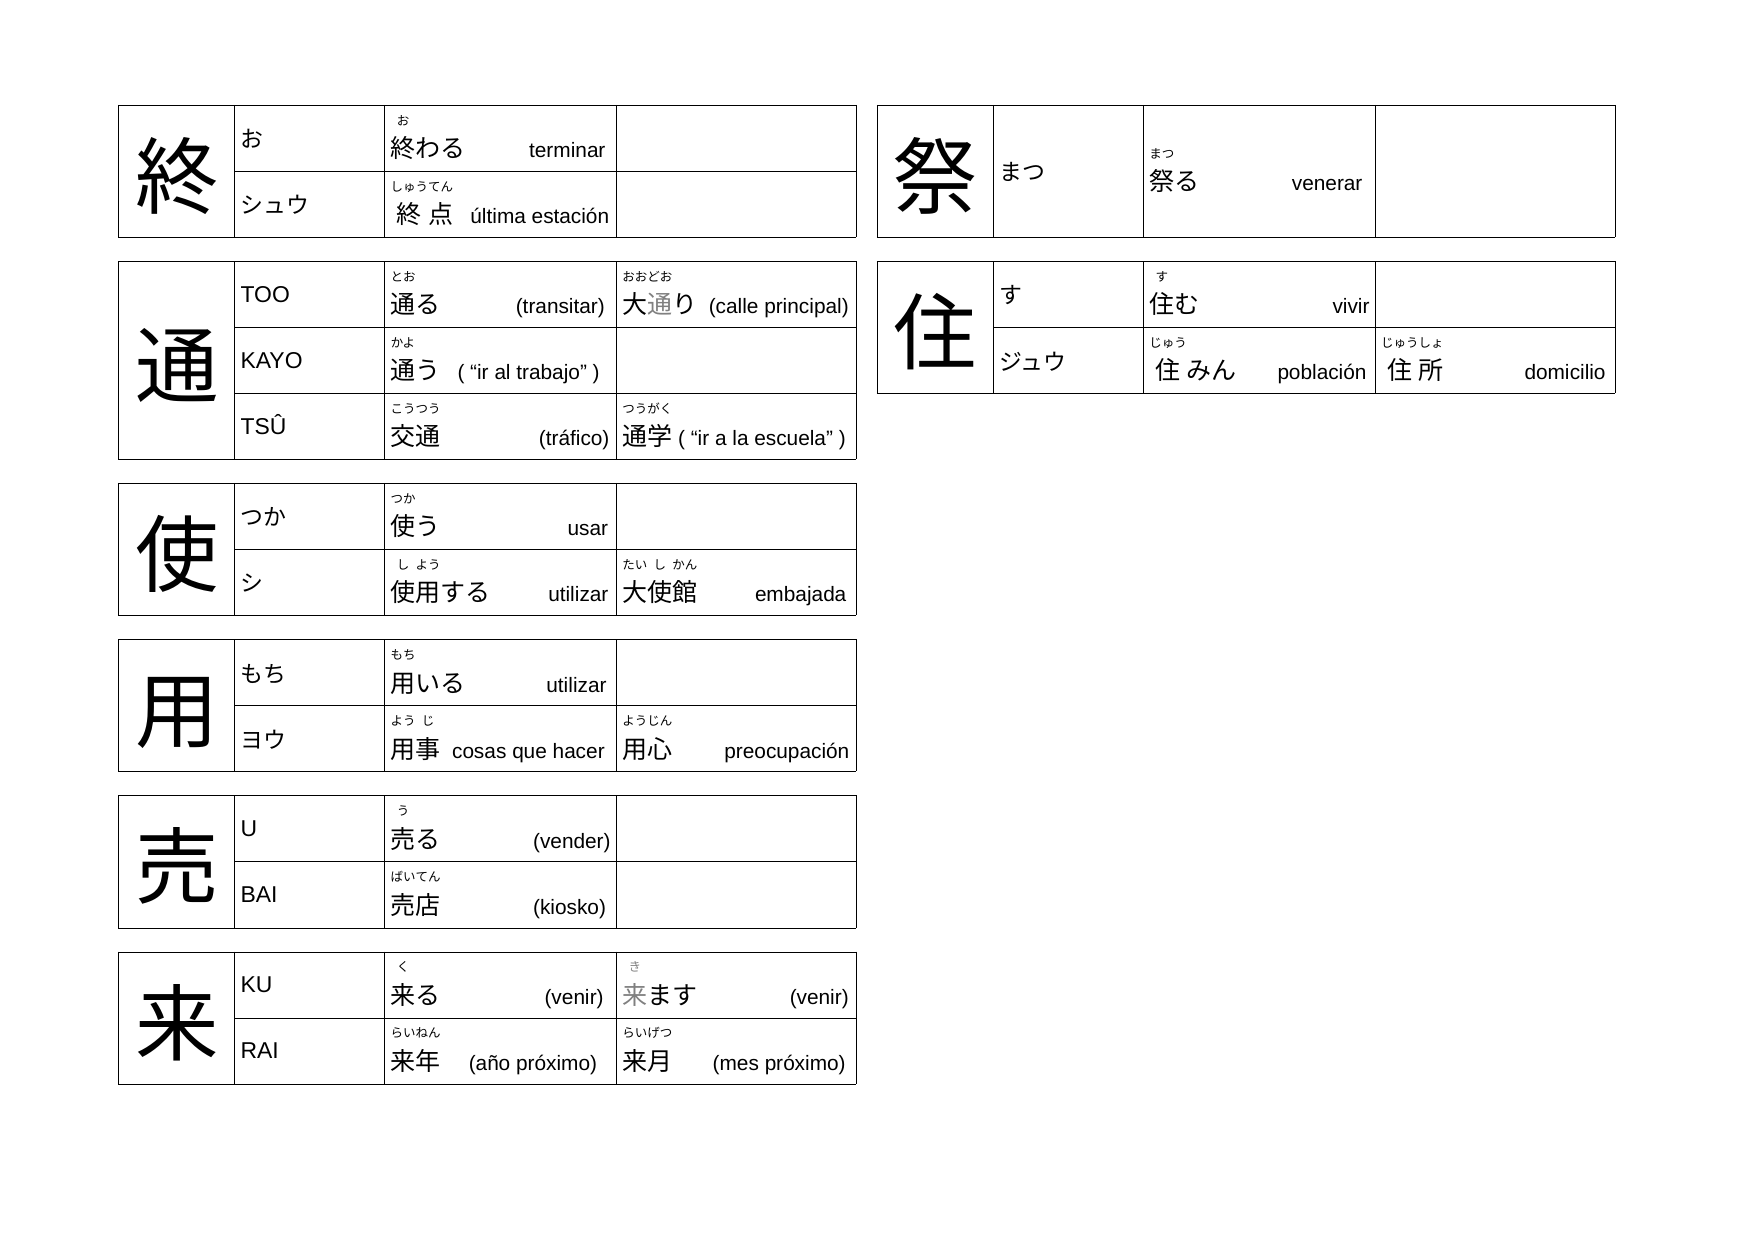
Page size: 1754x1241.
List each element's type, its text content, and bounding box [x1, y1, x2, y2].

table_cell ジュウ [994, 328, 1143, 393]
table_cell 来らい月げつ (mes próximo) [617, 1019, 856, 1084]
table_header 売 [119, 796, 234, 927]
table_header KU [235, 953, 384, 1017]
table_header まつ [994, 106, 1143, 237]
table_cell 交こう通つう (tráfico) [385, 394, 616, 459]
table_cell 用よう事じ cosas que hacer [385, 706, 616, 771]
table_header 売うる (vender) [385, 796, 616, 861]
table_header 祭まつる venerar [1144, 106, 1375, 237]
table_cell 使し用ようする utilizar [385, 550, 616, 615]
table_header 来きます (venir) [617, 953, 856, 1017]
table_cell 売ばい店てん (kiosko) [385, 862, 616, 927]
table_header 用 [119, 640, 234, 771]
table_cell 終しゅう点てん última estación [385, 172, 616, 237]
table_cell シ [235, 550, 384, 615]
table_header 来くる (venir) [385, 953, 616, 1017]
table_header お [235, 106, 384, 171]
table_header [617, 106, 856, 171]
table_cell シュウ [235, 172, 384, 237]
table_header U [235, 796, 384, 861]
table_cell [617, 862, 856, 927]
table_header 通とおる (transitar) [385, 262, 616, 327]
table_header 住 [878, 262, 993, 393]
table_header [617, 484, 856, 549]
table_header 使 [119, 484, 234, 615]
table_cell [617, 172, 856, 237]
table_header 通 [119, 262, 234, 459]
table_header 使つかう usar [385, 484, 616, 549]
table_cell 住じゅう所しょ domicilio [1376, 328, 1615, 393]
table_header [617, 640, 856, 705]
table_header [617, 796, 856, 861]
table_header TOO [235, 262, 384, 327]
table_cell 住じゅうみん población [1144, 328, 1375, 393]
table_cell TSÛ [235, 394, 384, 459]
table_cell 大たい使し館かん embajada [617, 550, 856, 615]
table_header す [994, 262, 1143, 327]
table_header 来 [119, 953, 234, 1084]
table_cell 来らい年ねん (año próximo) [385, 1019, 616, 1084]
table_cell KAYO [235, 328, 384, 393]
table_header [1376, 262, 1615, 327]
table_header もち [235, 640, 384, 705]
table_header 終おわる terminar [385, 106, 616, 171]
table_header [1376, 106, 1615, 237]
table_cell 通つう学がく ( “ir a la escuela” ) [617, 394, 856, 459]
table_cell 用よう心じん preocupación [617, 706, 856, 771]
table_header 祭 [878, 106, 993, 237]
table_cell 通かよう ( “ir al trabajo” ) [385, 328, 616, 393]
table_header 終 [119, 106, 234, 237]
table_cell [617, 328, 856, 393]
table_header 住すむ vivir [1144, 262, 1375, 327]
table_cell ヨウ [235, 706, 384, 771]
table_header つか [235, 484, 384, 549]
table_header 用もちいる utilizar [385, 640, 616, 705]
table_header 大おお通どおり (calle principal) [617, 262, 856, 327]
table_cell BAI [235, 862, 384, 927]
table_cell RAI [235, 1019, 384, 1084]
